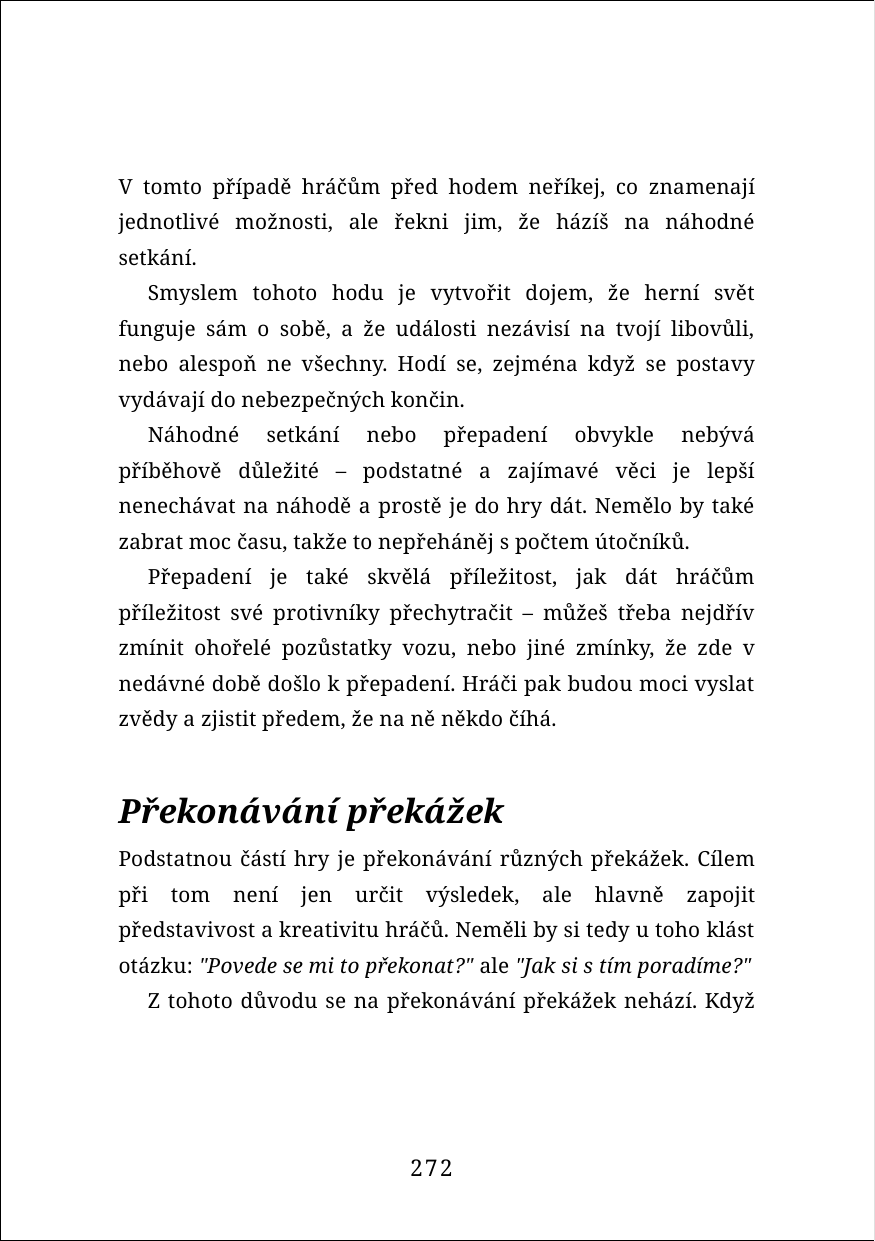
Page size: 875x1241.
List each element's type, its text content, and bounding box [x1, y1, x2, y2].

subtitle Překonávání překážek [118, 787, 756, 833]
text Podstatnou částí hry je překonávání různých překážek. Cílem při tom není jen určit výsledek, ale hlavně zapojit představivost a kreativitu hráčů. Neměli by si tedy u toho klást otázku: "Povede se mi to překonat?" ale "Jak si s tím poradíme?" Z tohoto důvodu se na překonávání překážek nehází. Když [118, 844, 756, 1015]
text V tomto případě hráčům před hodem neříkej, co znamenají jednotlivé možnosti, ale řekni jim, že házíš na náhodné setkání. Smyslem tohoto hodu je vytvořit dojem, že herní svět funguje sám o sobě, a že události nezávisí na tvojí libovůli, nebo alespoň ne všechny. Hodí se, zejména když se postavy vydávají do nebezpečných končin. Náhodné setkání nebo přepadení obvykle nebývá příběhově důležité – podstatné a zajímavé věci je lepší nenechávat na náhodě a prostě je do hry dát. Nemělo by také zabrat moc času, takže to nepřeháněj s počtem útočníků. Přepadení je také skvělá příležitost, jak dát hráčům příležitost své protivníky přechytračit – můžeš třeba nejdřív zmínit ohořelé pozůstatky vozu, nebo jiné zmínky, že zde v nedávné době došlo k přepadení. Hráči pak budou moci vyslat zvědy a zjistit předem, že na ně někdo číhá. [118, 172, 756, 733]
